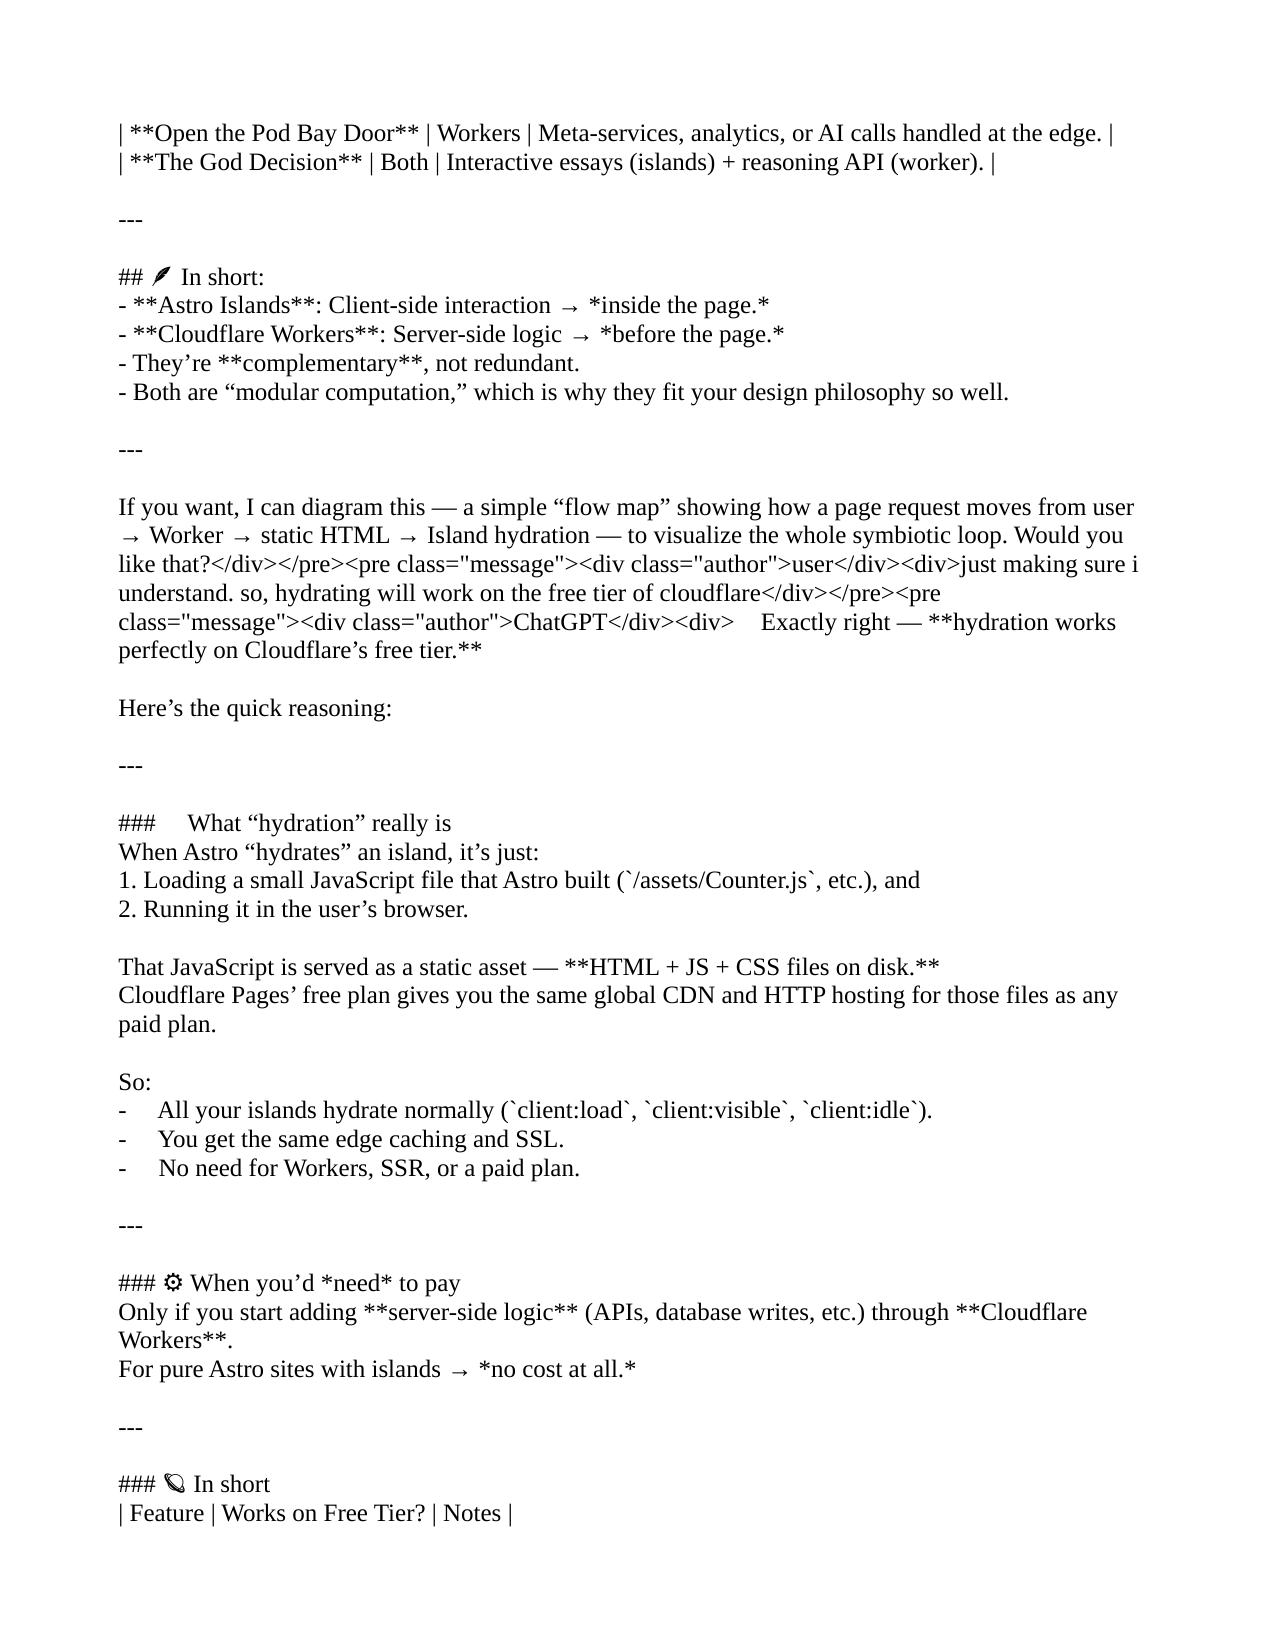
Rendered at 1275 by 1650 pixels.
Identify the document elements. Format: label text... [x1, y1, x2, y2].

text - **Astro Islands**: Client-side interaction → *inside the page.* [118, 291, 1157, 319]
text - ✅ All your islands hydrate normally (`client:load`, `client:visible`, `client:idle`). [118, 1096, 1157, 1124]
text ### 🧠 What “hydration” really is [118, 808, 1157, 837]
text | **The God Decision** | Both | Interactive essays (islands) + reasoning API (worker). | [118, 147, 1157, 176]
text --- [118, 204, 1157, 233]
text Only if you start adding **server-side logic** (APIs, database writes, etc.) through **Cloudflare Workers**. [118, 1297, 1157, 1354]
text | Feature | Works on Free Tier? | Notes | [118, 1498, 1157, 1527]
text | **Open the Pod Bay Door** | Workers | Meta-services, analytics, or AI calls handled at the edge. | [118, 118, 1157, 147]
text - Both are “modular computation,” which is why they fit your design philosophy so well. [118, 377, 1157, 406]
text When Astro “hydrates” an island, it’s just: [118, 837, 1157, 866]
text If you want, I can diagram this — a simple “flow map” showing how a page request moves from user → Worker → static HTML → Island hydration — to visualize the whole symbiotic loop. Would you like that?</div></pre><pre class="message"><div class="author">user</div><div>just making sure i understand. so, hydrating will work on the free tier of cloudflare</div></pre><pre class="message"><div class="author">ChatGPT</div><div>💯 Exactly right — **hydration works perfectly on Cloudflare’s free tier.** [118, 492, 1157, 664]
text --- [118, 1211, 1157, 1239]
text Cloudflare Pages’ free plan gives you the same global CDN and HTTP hosting for those files as any paid plan. [118, 981, 1157, 1038]
text 2. Running it in the user’s browser. [118, 894, 1157, 923]
text - They’re **complementary**, not redundant. [118, 348, 1157, 377]
text --- [118, 434, 1157, 463]
text --- [118, 1412, 1157, 1441]
text --- [118, 751, 1157, 779]
text - 🚫 No need for Workers, SSR, or a paid plan. [118, 1153, 1157, 1182]
text - ✅ You get the same edge caching and SSL. [118, 1124, 1157, 1153]
text ## 🪶 In short: [118, 262, 1157, 291]
text ### 🪐 In short [118, 1469, 1157, 1498]
text 1. Loading a small JavaScript file that Astro built (`/assets/Counter.js`, etc.), and [118, 866, 1157, 894]
text For pure Astro sites with islands → *no cost at all.* [118, 1354, 1157, 1383]
text ### ⚙️ When you’d *need* to pay [118, 1268, 1157, 1297]
text So: [118, 1067, 1157, 1096]
text - **Cloudflare Workers**: Server-side logic → *before the page.* [118, 319, 1157, 348]
text That JavaScript is served as a static asset — **HTML + JS + CSS files on disk.** [118, 952, 1157, 981]
text Here’s the quick reasoning: [118, 693, 1157, 722]
